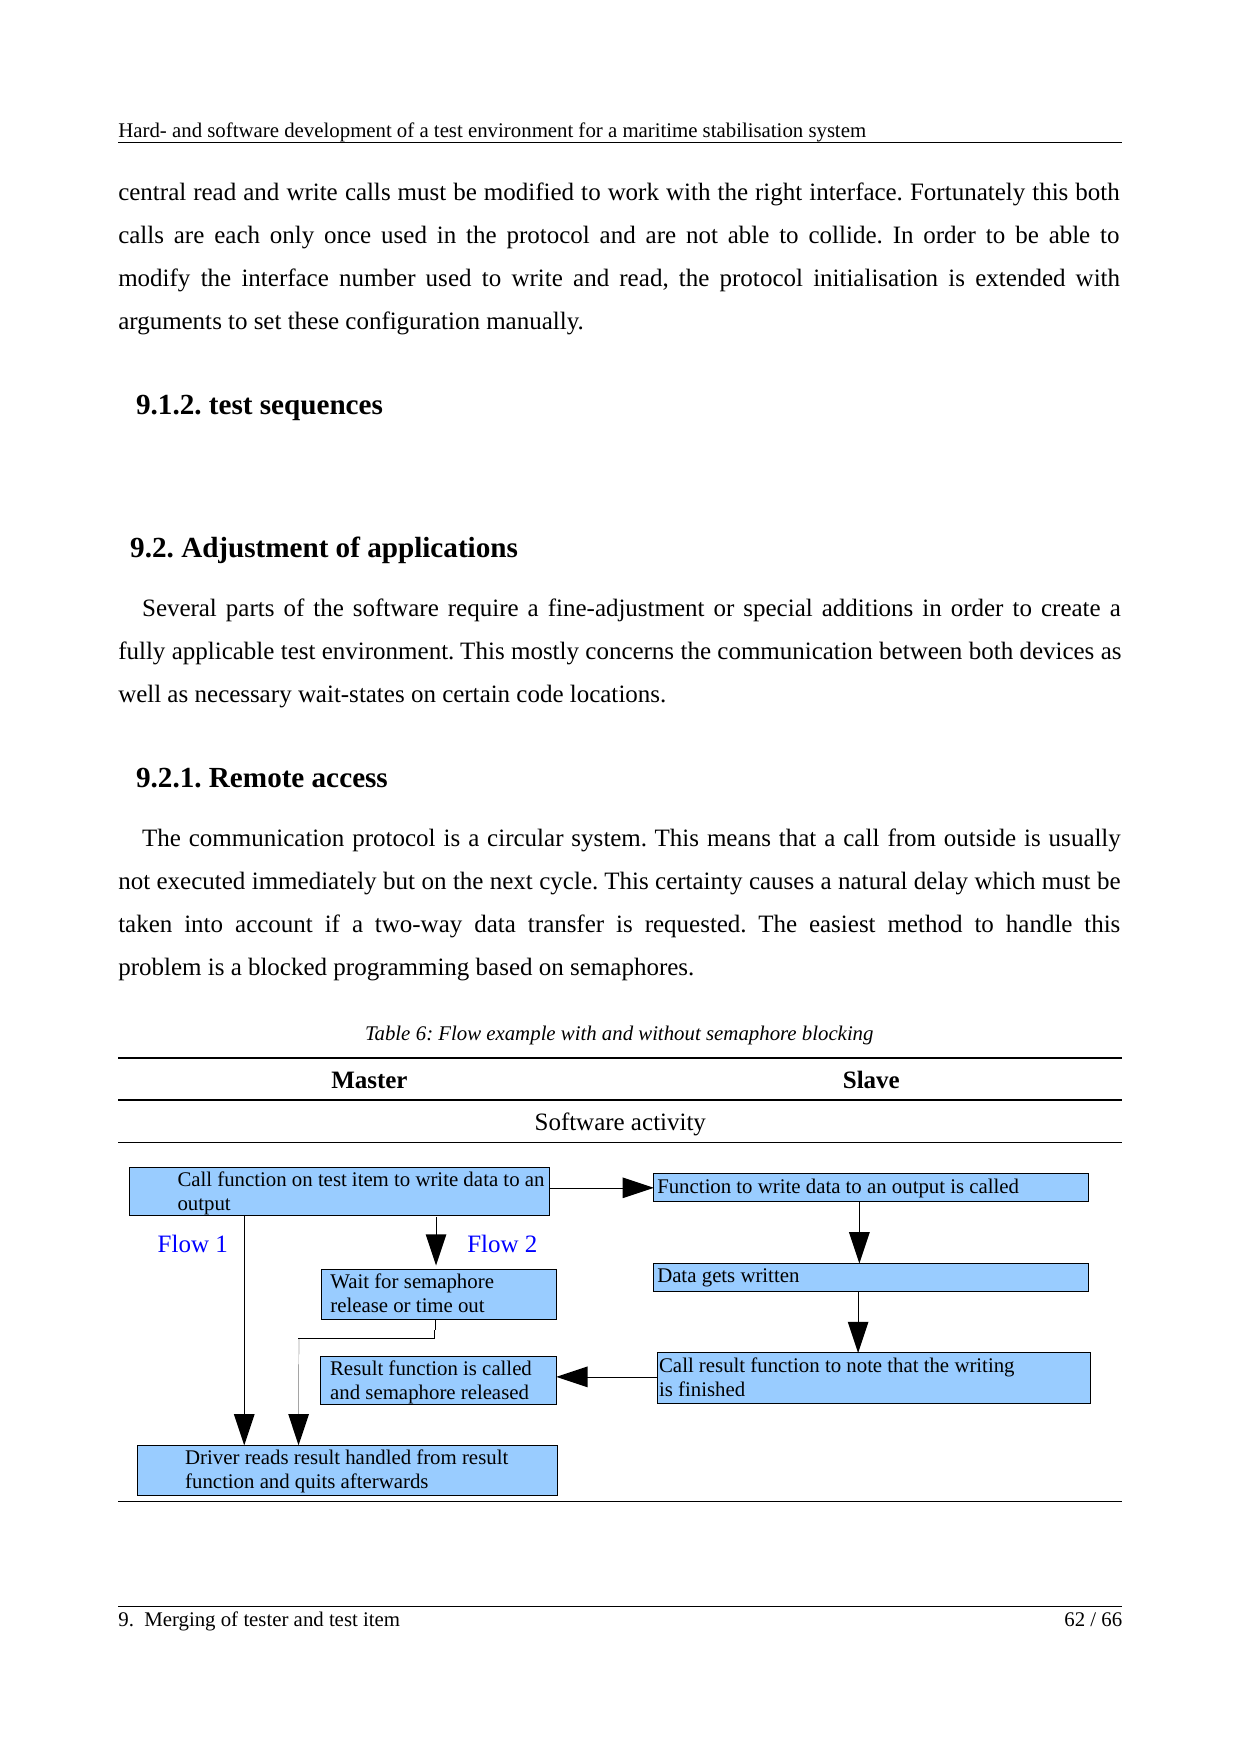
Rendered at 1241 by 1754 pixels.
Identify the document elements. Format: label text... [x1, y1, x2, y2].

table_cell Software activity [118, 1101, 1122, 1142]
text The communication protocol is a circular system. This means that a call from outside is usually not executed immediately but on the next cycle. This certainty causes a natural delay which must be taken into account if a two-way data transfer is requested. The easiest method to handle this problem is a blocked programming based on semaphores. [118, 823, 1122, 981]
table_cell [118, 1143, 620, 1501]
text Several parts of the software require a fine-adjustment or special additions in order to create a fully applicable test environment. This mostly concerns the communication between both devices as well as necessary wait-states on certain code locations. [118, 593, 1122, 708]
text central read and write calls must be modified to work with the right interface. Fortunately this both calls are each only once used in the protocol and are not able to collide. In order to be able to modify the interface number used to write and read, the protocol initialisation is extended with arguments to set these configuration manually. [118, 177, 1122, 335]
table_cell [620, 1143, 1122, 1501]
table_cell [620, 1189, 859, 1377]
table_header Master [118, 1059, 620, 1099]
subtitle Adjustment of applications [118, 531, 1122, 564]
subtitle Remote access [118, 760, 1122, 794]
table_header Slave [620, 1059, 1122, 1099]
text Table 6: Flow example with and without semaphore blocking [118, 1021, 1122, 1044]
subtitle test sequences [118, 387, 1122, 421]
